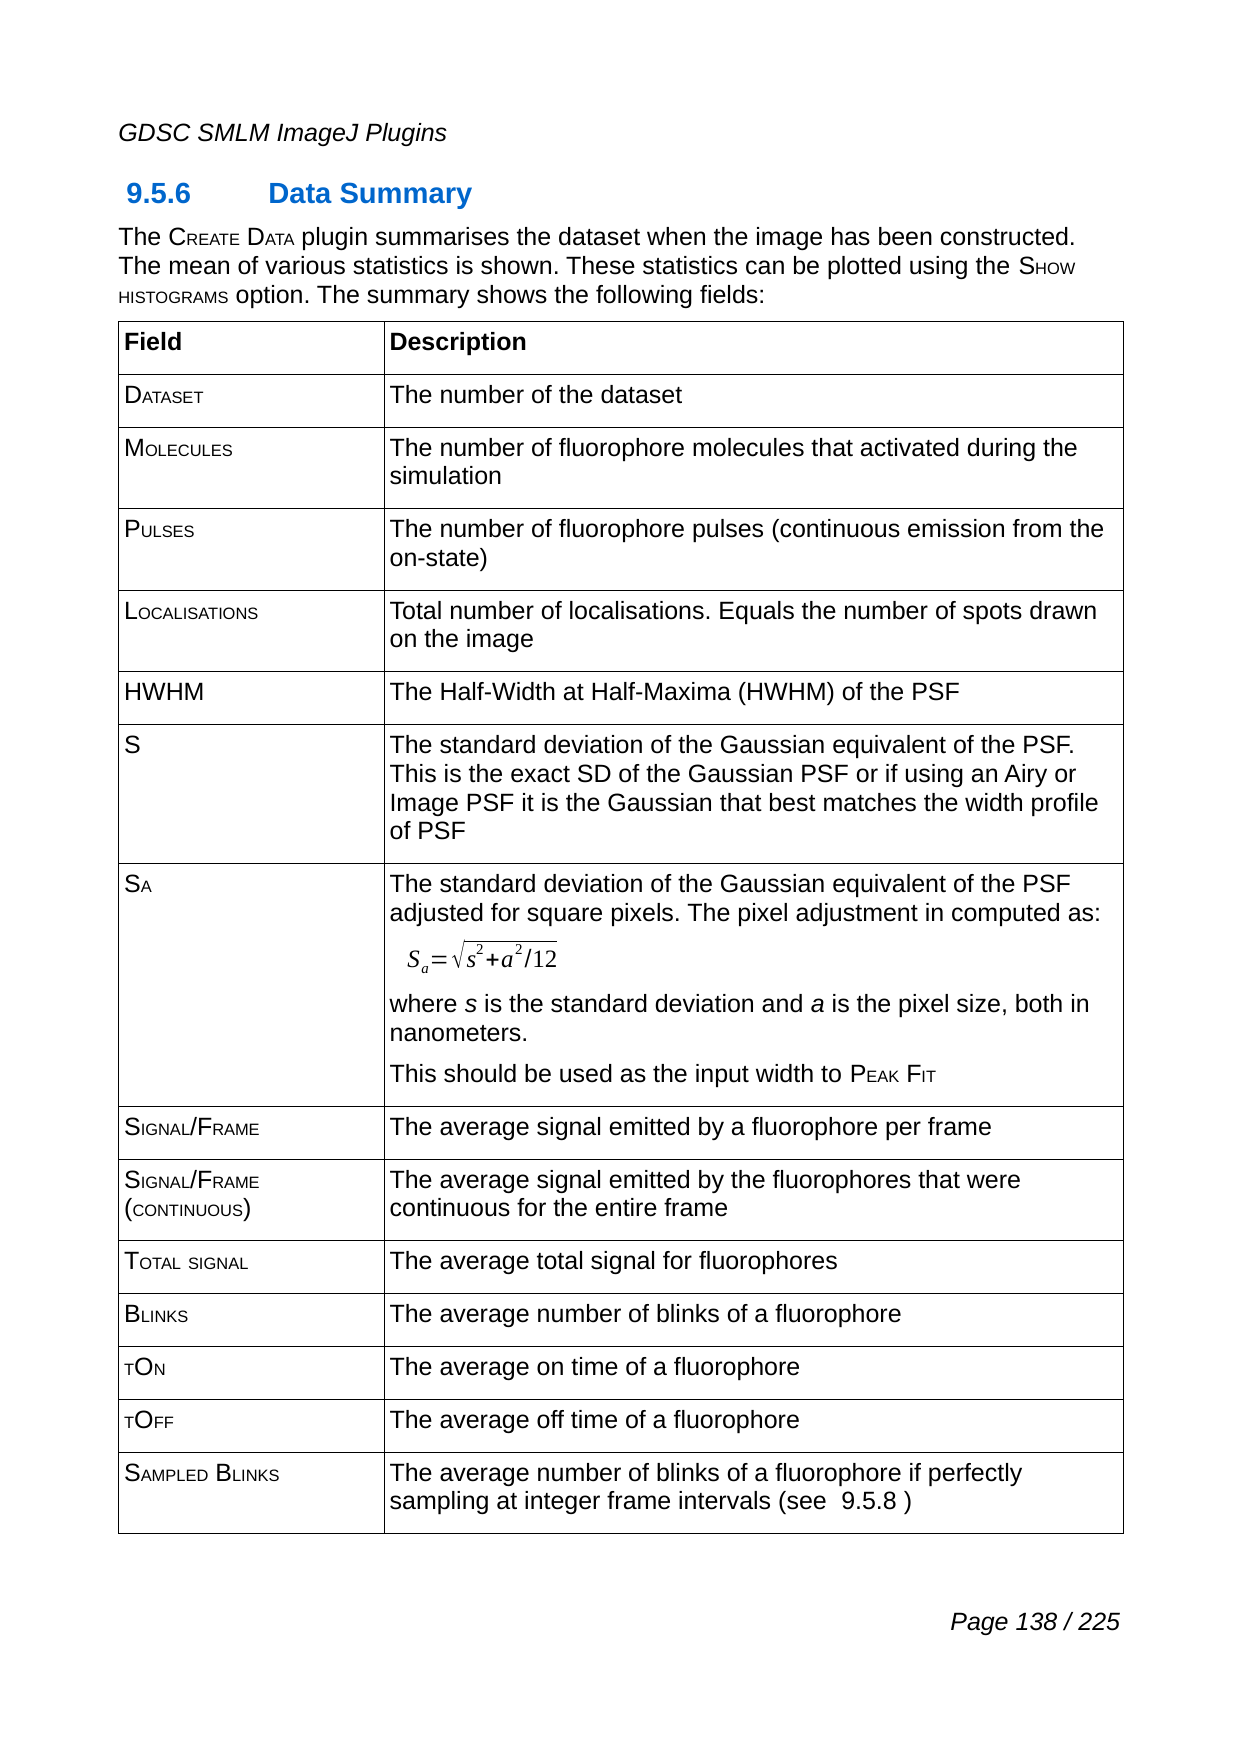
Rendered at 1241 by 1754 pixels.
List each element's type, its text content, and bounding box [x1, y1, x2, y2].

table_cell The standard deviation of the Gaussian equivalent of the PSF. This is the exact SD of the Gaussian PSF or if using an Airy or Image PSF it is the Gaussian that best matches the width profile of PSF [385, 725, 1123, 863]
table_cell The average off time of a fluorophore [385, 1400, 1123, 1452]
table_header Description [385, 322, 1123, 374]
table_cell HWHM [119, 672, 384, 724]
table_cell The number of fluorophore molecules that activated during the simulation [385, 428, 1123, 508]
table_cell tOn [119, 1347, 384, 1399]
table_cell The average on time of a fluorophore [385, 1347, 1123, 1399]
table_cell The average signal emitted by a fluorophore per frame [385, 1107, 1123, 1159]
table_cell S [119, 725, 384, 863]
table_cell tOff [119, 1400, 384, 1452]
table_cell The average number of blinks of a fluorophore [385, 1294, 1123, 1346]
table_cell Pulses [119, 509, 384, 590]
table_cell The average signal emitted by the fluorophores that were continuous for the entire frame [385, 1160, 1123, 1240]
table_cell Signal/Frame (continuous) [119, 1160, 384, 1240]
table_cell Sa [119, 864, 384, 1106]
table_cell Signal/Frame [119, 1107, 384, 1159]
table_cell The number of the dataset [385, 375, 1123, 427]
table_cell Total signal [119, 1241, 384, 1293]
table_cell Total number of localisations. Equals the number of spots drawn on the image [385, 591, 1123, 671]
table_cell Dataset [119, 375, 384, 427]
table_cell Molecules [119, 428, 384, 508]
text The Create Data plugin summarises the dataset when the image has been constructed. The mean of various statistics is shown. These statistics can be plotted using the Show histograms option. The summary shows the following fields: [118, 222, 1122, 309]
table_cell The average total signal for fluorophores [385, 1241, 1123, 1293]
subtitle Data Summary [118, 176, 1122, 210]
table_cell Sampled Blinks [119, 1453, 384, 1533]
table_cell Blinks [119, 1294, 384, 1346]
table_cell The Half-Width at Half-Maxima (HWHM) of the PSF [385, 672, 1123, 724]
table_cell Localisations [119, 591, 384, 671]
table_cell The average number of blinks of a fluorophore if perfectly sampling at integer frame intervals (see 9.5.8) [385, 1453, 1123, 1533]
table_cell The standard deviation of the Gaussian equivalent of the PSF adjusted for square pixels. The pixel adjustment in computed as: where s is the standard deviation and a is the pixel size, both in nanometers. This should be used as the input width to Peak Fit [385, 864, 1123, 1106]
table_cell The number of fluorophore pulses (continuous emission from the on-state) [385, 509, 1123, 590]
table_header Field [119, 322, 384, 374]
